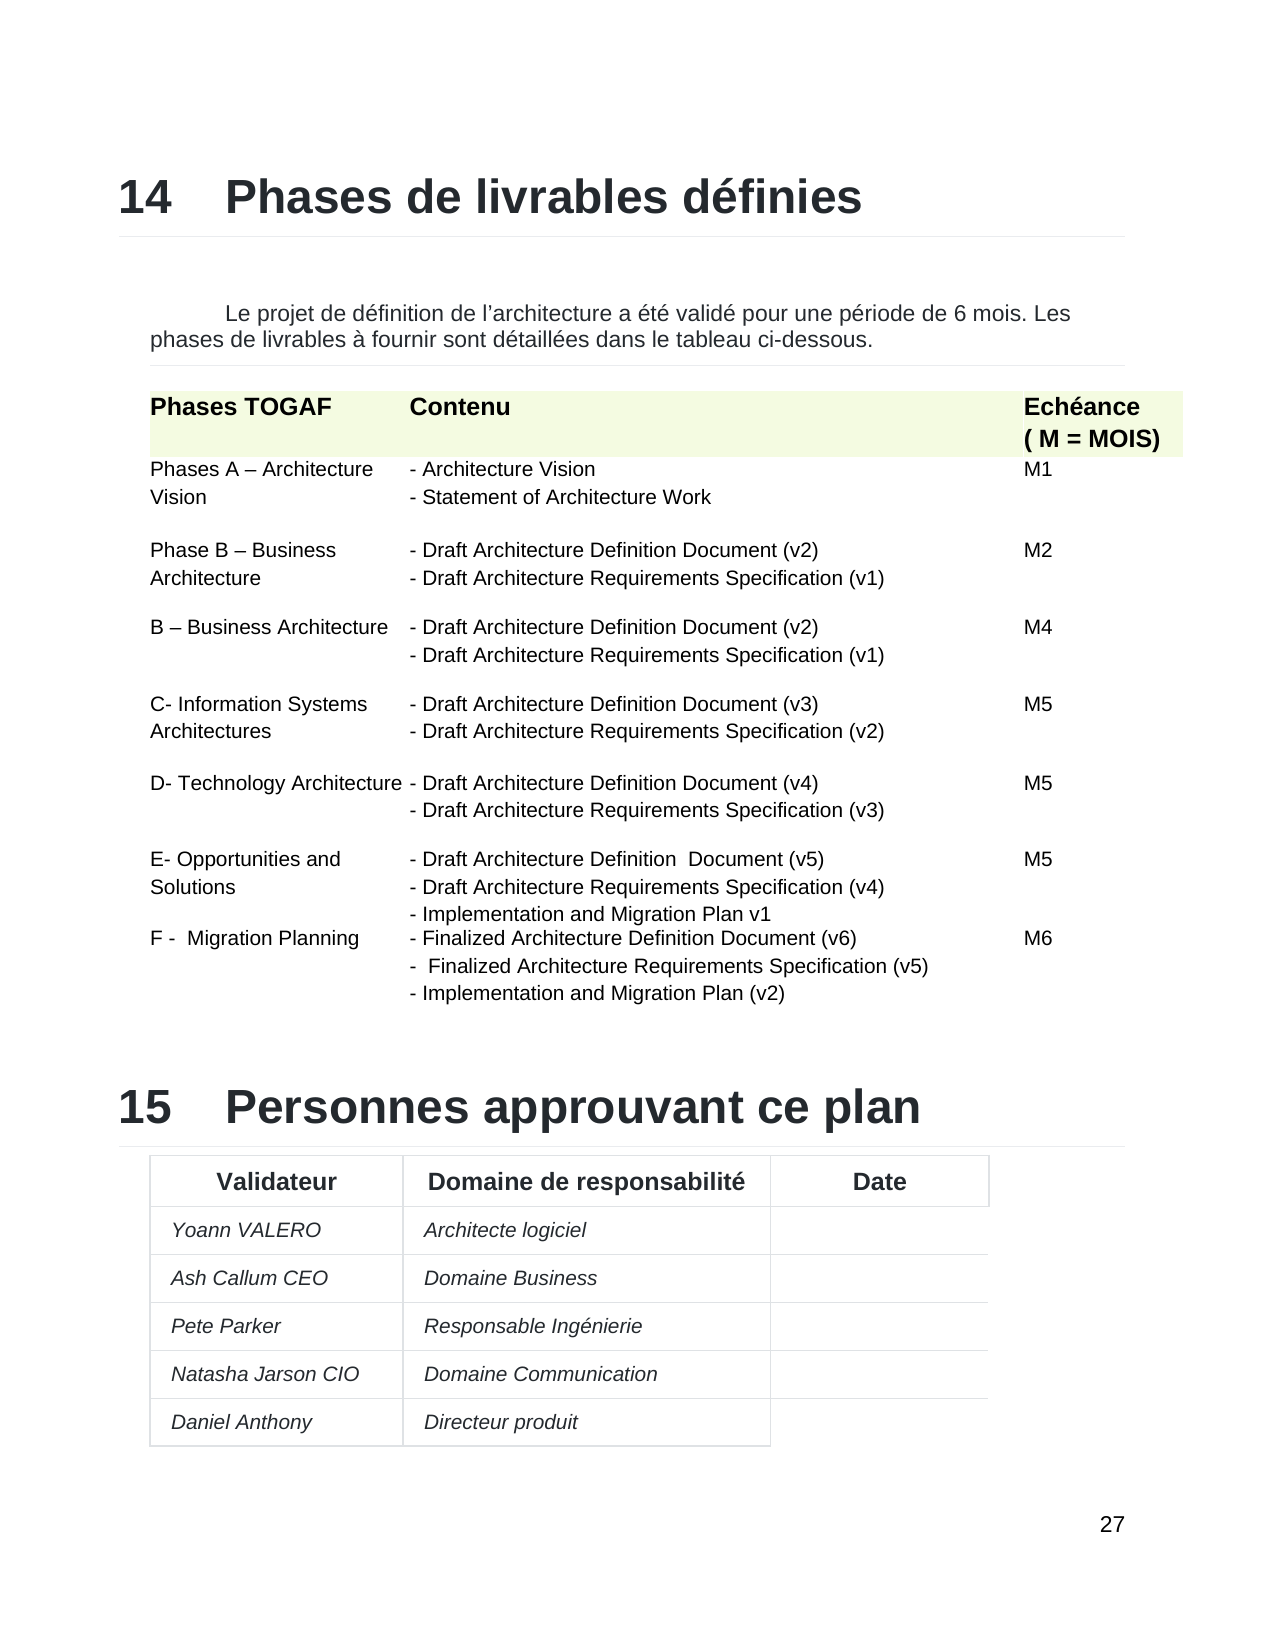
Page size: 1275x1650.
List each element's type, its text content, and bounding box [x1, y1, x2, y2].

table_header Domaine de responsabilité [404, 1156, 770, 1206]
subtitle Phases de livrables définies [119, 168, 1125, 236]
table_cell M5 [1024, 770, 1183, 847]
table_cell Phase B – Business Architecture [150, 538, 409, 615]
table_cell - Draft Architecture Definition Document (v3) - Draft Architecture Requirements Specification (v2) [409, 691, 1023, 770]
table_cell F - Migration Planning [150, 926, 409, 1005]
table_cell Yoann VALERO [151, 1207, 402, 1254]
table_cell M5 [1024, 847, 1183, 926]
table_cell Phases A – Architecture Vision [150, 457, 409, 538]
table_cell - Architecture Vision - Statement of Architecture Work [409, 457, 1023, 538]
table_cell C- Information Systems Architectures [150, 691, 409, 770]
table_cell - Draft Architecture Definition Document (v4) - Draft Architecture Requirements Specification (v3) [409, 770, 1023, 847]
table_cell [771, 1350, 989, 1397]
table_cell M6 [1024, 926, 1183, 1005]
table_cell E- Opportunities and Solutions [150, 847, 409, 926]
table_cell - Draft Architecture Definition Document (v2) - Draft Architecture Requirements Specification (v1) [409, 615, 1023, 691]
table_cell [771, 1398, 989, 1445]
table_header Phases TOGAF [150, 391, 409, 457]
table_cell [771, 1254, 989, 1302]
table_cell Responsable Ingénierie [404, 1303, 770, 1349]
table_cell Pete Parker [151, 1303, 402, 1349]
table_cell [771, 1302, 989, 1349]
text Le projet de définition de l’architecture a été validé pour une période de 6 mois. Les phases de livrables à fournir sont détaillées dans le tableau ci-dessous. [150, 300, 1125, 365]
table_cell Directeur produit [404, 1399, 770, 1445]
table_cell M1 [1024, 457, 1183, 538]
table_cell B – Business Architecture [150, 615, 409, 691]
table_cell [771, 1207, 989, 1254]
table_header Validateur [151, 1156, 402, 1206]
table_cell - Draft Architecture Definition Document (v5) - Draft Architecture Requirements Specification (v4) - Implementation and Migration Plan v1 [409, 847, 1023, 926]
table_cell - Finalized Architecture Definition Document (v6) - Finalized Architecture Requirements Specification (v5) - Implementation and Migration Plan (v2) [409, 926, 1023, 1005]
table_header Date [771, 1156, 988, 1206]
table_cell M4 [1024, 615, 1183, 691]
table_cell M2 [1024, 538, 1183, 615]
table_cell - Draft Architecture Definition Document (v2) - Draft Architecture Requirements Specification (v1) [409, 538, 1023, 615]
subtitle Personnes approuvant ce plan [119, 1078, 1125, 1146]
table_cell D- Technology Architecture [150, 770, 409, 847]
table_header Echéance ( M = MOIS) [1024, 391, 1183, 457]
table_cell Domaine Communication [404, 1351, 770, 1397]
table_cell Ash Callum CEO [151, 1255, 402, 1302]
table_cell Architecte logiciel [404, 1207, 770, 1254]
table_cell Daniel Anthony [151, 1399, 402, 1445]
table_cell Domaine Business [404, 1255, 770, 1302]
table_cell Natasha Jarson CIO [151, 1351, 402, 1397]
table_cell M5 [1024, 691, 1183, 770]
table_header Contenu [409, 391, 1023, 457]
